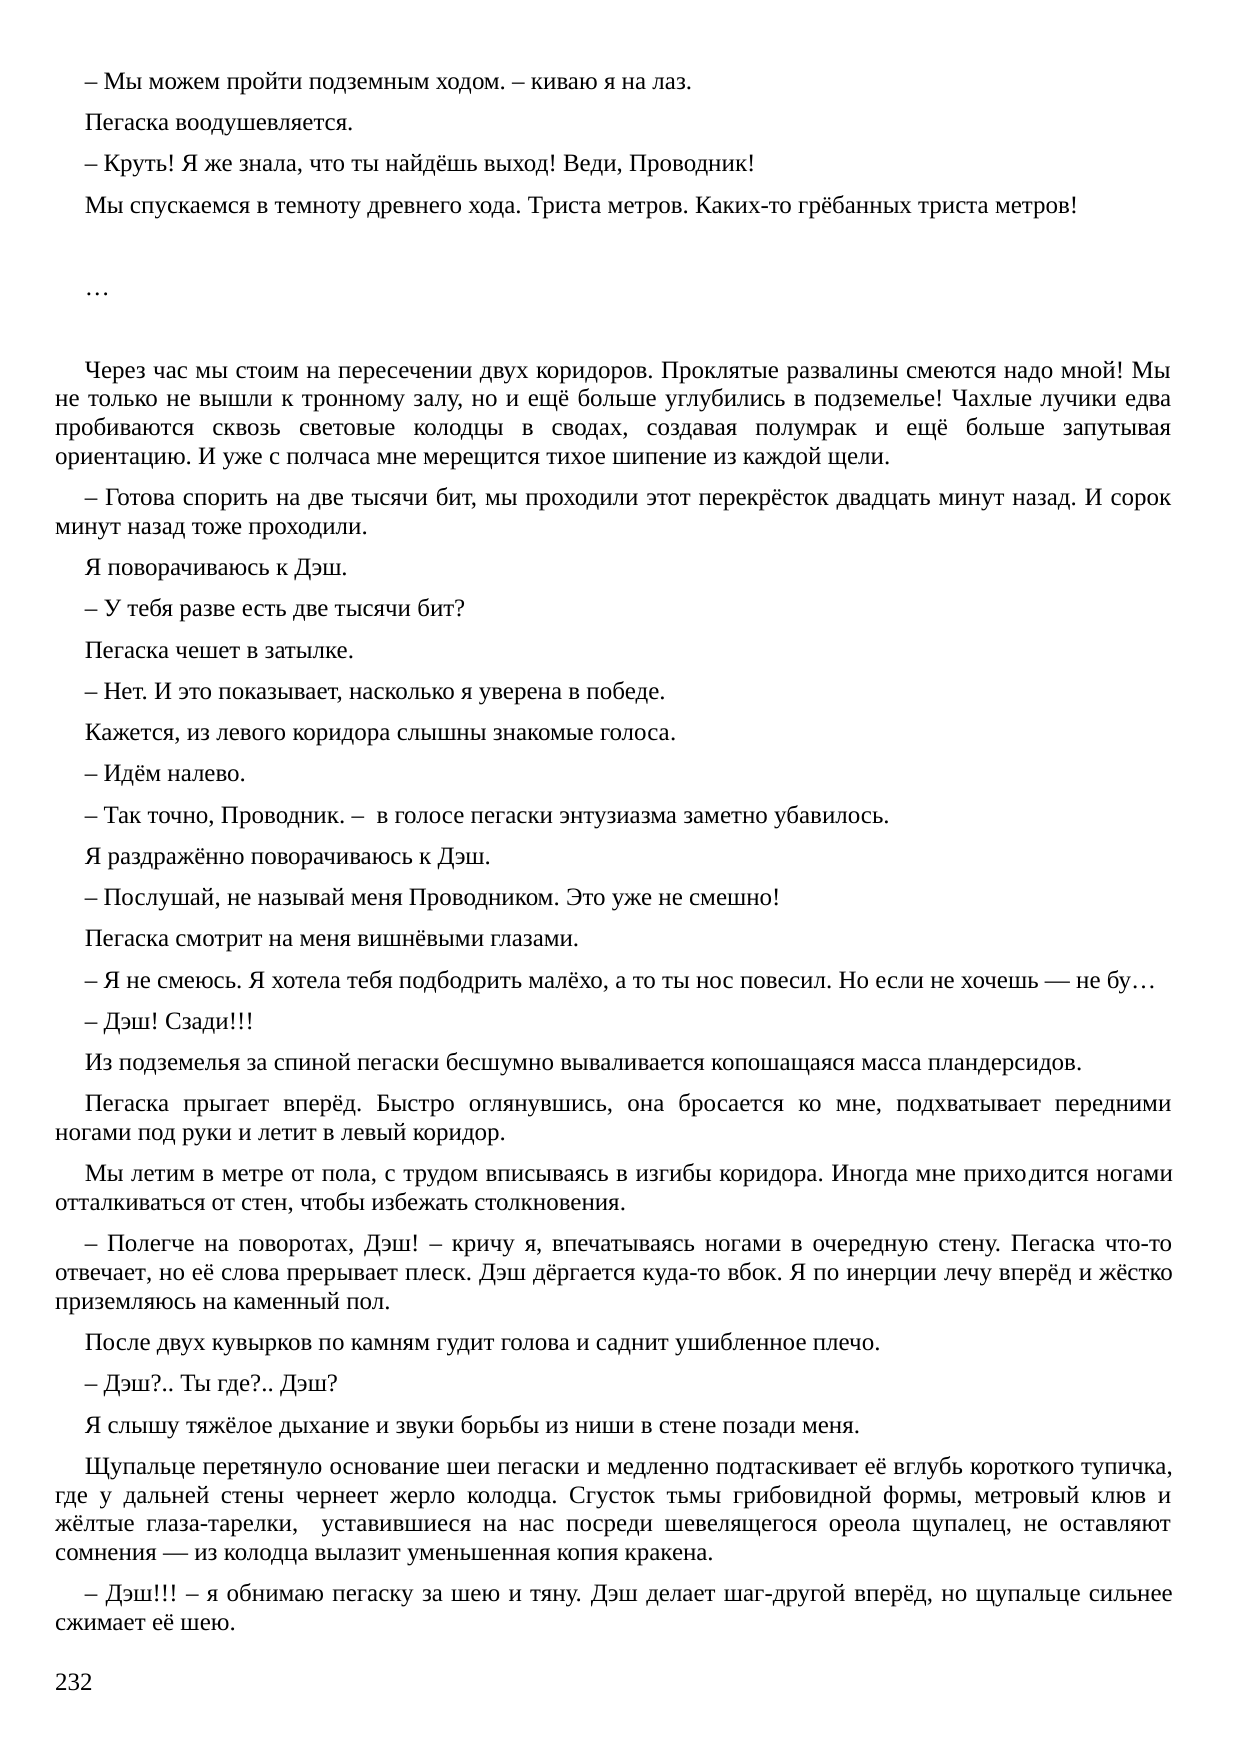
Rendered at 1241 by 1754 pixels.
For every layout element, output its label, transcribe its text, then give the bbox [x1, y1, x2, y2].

text – Так точно, Проводник. – в голосе пегаски энтузиазма заметно убавилось. [55, 800, 1173, 828]
text Мы спускаемся в темноту древнего хода. Триста метров. Каких-то грёбанных триста метров! [55, 190, 1173, 218]
text – Полегче на поворотах, Дэш! – кричу я, впечатываясь ногами в очередную стену. Пегаска что-то отвечает, но её слова прерывает плеск. Дэш дёргается куда-то вбок. Я по инерции лечу вперёд и жёстко приземляюсь на каменный пол. [55, 1228, 1173, 1315]
text Я раздражённо поворачиваюсь к Дэш. [55, 841, 1173, 870]
text – Послушай, не называй меня Проводником. Это уже не смешно! [55, 882, 1173, 911]
text – Идём налево. [55, 758, 1173, 787]
text Кажется, из левого коридора слышны знакомые голоса. [55, 717, 1173, 746]
text – Мы можем пройти подземным ходом. – киваю я на лаз. [55, 66, 1173, 95]
text Пегаска воодушевляется. [55, 107, 1173, 136]
text Мы летим в метре от пола, с трудом вписываясь в изгибы коридора. Иногда мне приходится ногами отталкиваться от стен, чтобы избежать столкновения. [55, 1158, 1173, 1216]
text После двух кувырков по камням гудит голова и саднит ушибленное плечо. [55, 1327, 1173, 1356]
text Через час мы стоим на пересечении двух коридоров. Проклятые развалины смеются надо мной! Мы не только не вышли к тронному залу, но и ещё больше углубились в подземелье! Чахлые лучики едва пробиваются сквозь световые колодцы в сводах, создавая полумрак и ещё больше запутывая ориентацию. И уже с полчаса мне мерещится тихое шипение из каждой щели. [55, 355, 1173, 470]
text Я поворачиваюсь к Дэш. [55, 552, 1173, 581]
text – Нет. И это показывает, насколько я уверена в победе. [55, 676, 1173, 705]
text … [55, 272, 1173, 301]
text Щупальце перетянуло основание шеи пегаски и медленно подтаскивает её вглубь короткого тупичка, где у дальней стены чернеет жерло колодца. Сгусток тьмы грибовидной формы, метровый клюв и жёлтые глаза-тарелки, уставившиеся на нас посреди шевелящегося ореола щупалец, не оставляют сомнения — из колодца вылазит уменьшенная копия кракена. [55, 1451, 1173, 1566]
text – У тебя разве есть две тысячи бит? [55, 593, 1173, 622]
text Из подземелья за спиной пегаски бесшумно вываливается копошащаяся масса пландерсидов. [55, 1047, 1173, 1076]
text – Готова спорить на две тысячи бит, мы проходили этот перекрёсток двадцать минут назад. И сорок минут назад тоже проходили. [55, 482, 1173, 540]
text – Дэш!!! – я обнимаю пегаску за шею и тяну. Дэш делает шаг-другой вперёд, но щупальце сильнее сжимает её шею. [55, 1578, 1173, 1636]
text Пегаска чешет в затылке. [55, 635, 1173, 663]
text – Я не смеюсь. Я хотела тебя подбодрить малёхо, а то ты нос повесил. Но если не хочешь — не бу… [55, 965, 1173, 993]
text Пегаска смотрит на меня вишнёвыми глазами. [55, 923, 1173, 952]
text – Дэш?.. Ты где?.. Дэш? [55, 1368, 1173, 1397]
text – Круть! Я же знала, что ты найдёшь выход! Веди, Проводник! [55, 148, 1173, 177]
text Я слышу тяжёлое дыхание и звуки борьбы из ниши в стене позади меня. [55, 1410, 1173, 1438]
text Пегаска прыгает вперёд. Быстро оглянувшись, она бросается ко мне, подхватывает передними ногами под руки и летит в левый коридор. [55, 1088, 1173, 1146]
text – Дэш! Сзади!!! [55, 1006, 1173, 1035]
